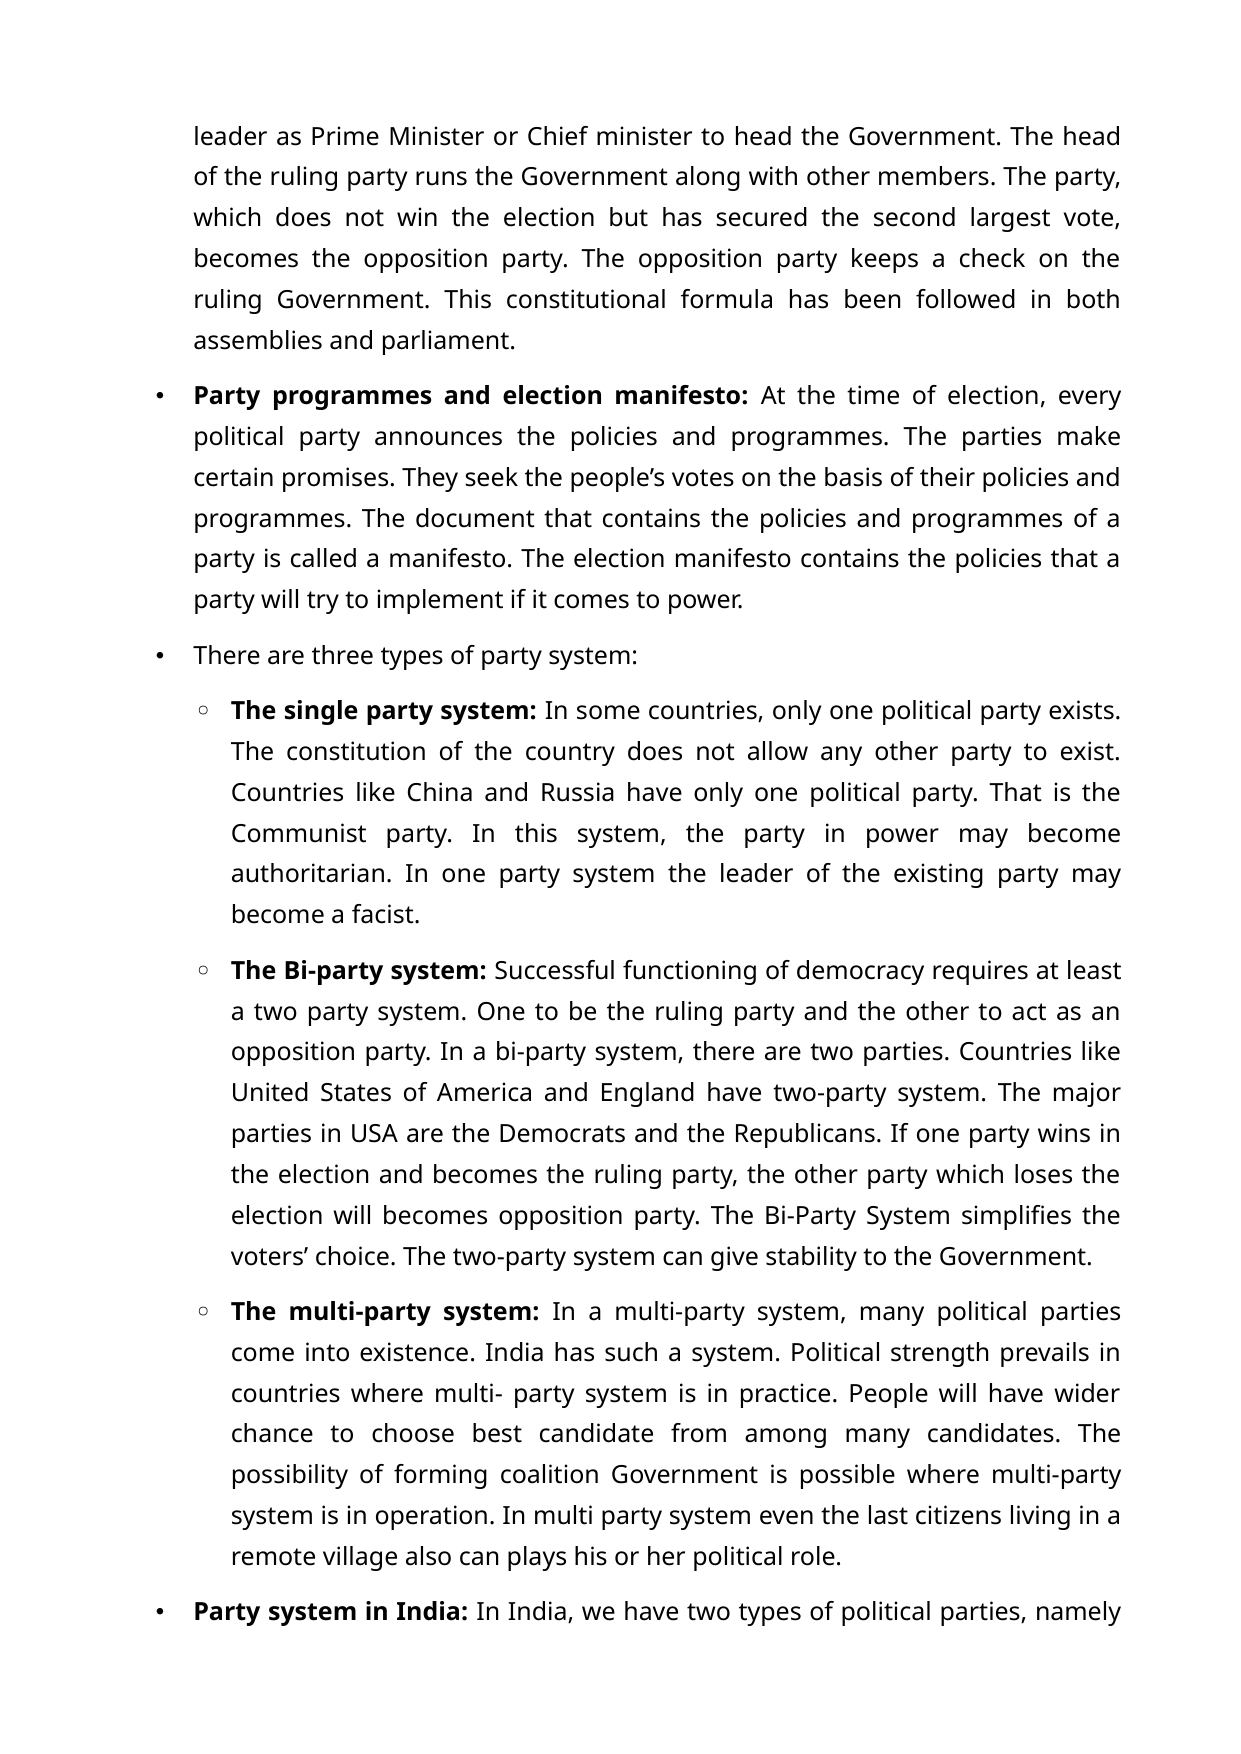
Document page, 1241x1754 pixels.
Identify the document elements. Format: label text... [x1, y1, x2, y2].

list The single party system: In some countries, only one political party exists. The constitution of the country does not allow any other party to exist. Countries like China and Russia have only one political party. That is the Communist party. In this system, the party in power may become authoritarian. In one party system the leader of the existing party may become a facist. [193, 693, 1122, 931]
list Party programmes and election manifesto: At the time of election, every political party announces the policies and programmes. The parties make certain promises. They seek the people’s votes on the basis of their policies and programmes. The document that contains the policies and programmes of a party is called a manifesto. The election manifesto contains the policies that a party will try to implement if it comes to power. [156, 378, 1122, 616]
list leader as Prime Minister or Chief minister to head the Government. The head of the ruling party runs the Government along with other members. The party, which does not win the election but has secured the second largest vote, becomes the opposition party. The opposition party keeps a check on the ruling Government. This constitutional formula has been followed in both assemblies and parliament. [156, 118, 1122, 356]
list There are three types of party system: [156, 637, 1122, 671]
list The multi-party system: In a multi-party system, many political parties come into existence. India has such a system. Political strength prevails in countries where multi- party system is in practice. People will have wider chance to choose best candidate from among many candidates. The possibility of forming coalition Government is possible where multi-party system is in operation. In multi party system even the last citizens living in a remote village also can plays his or her political role. [193, 1293, 1122, 1573]
list Party system in India: In India, we have two types of political parties, namely [156, 1594, 1122, 1628]
list The Bi-party system: Successful functioning of democracy requires at least a two party system. One to be the ruling party and the other to act as an opposition party. In a bi-party system, there are two parties. Countries like United States of America and England have two-party system. The major parties in USA are the Democrats and the Republicans. If one party wins in the election and becomes the ruling party, the other party which loses the election will becomes opposition party. The Bi-Party System simplifies the voters’ choice. The two-party system can give stability to the Government. [193, 952, 1122, 1272]
